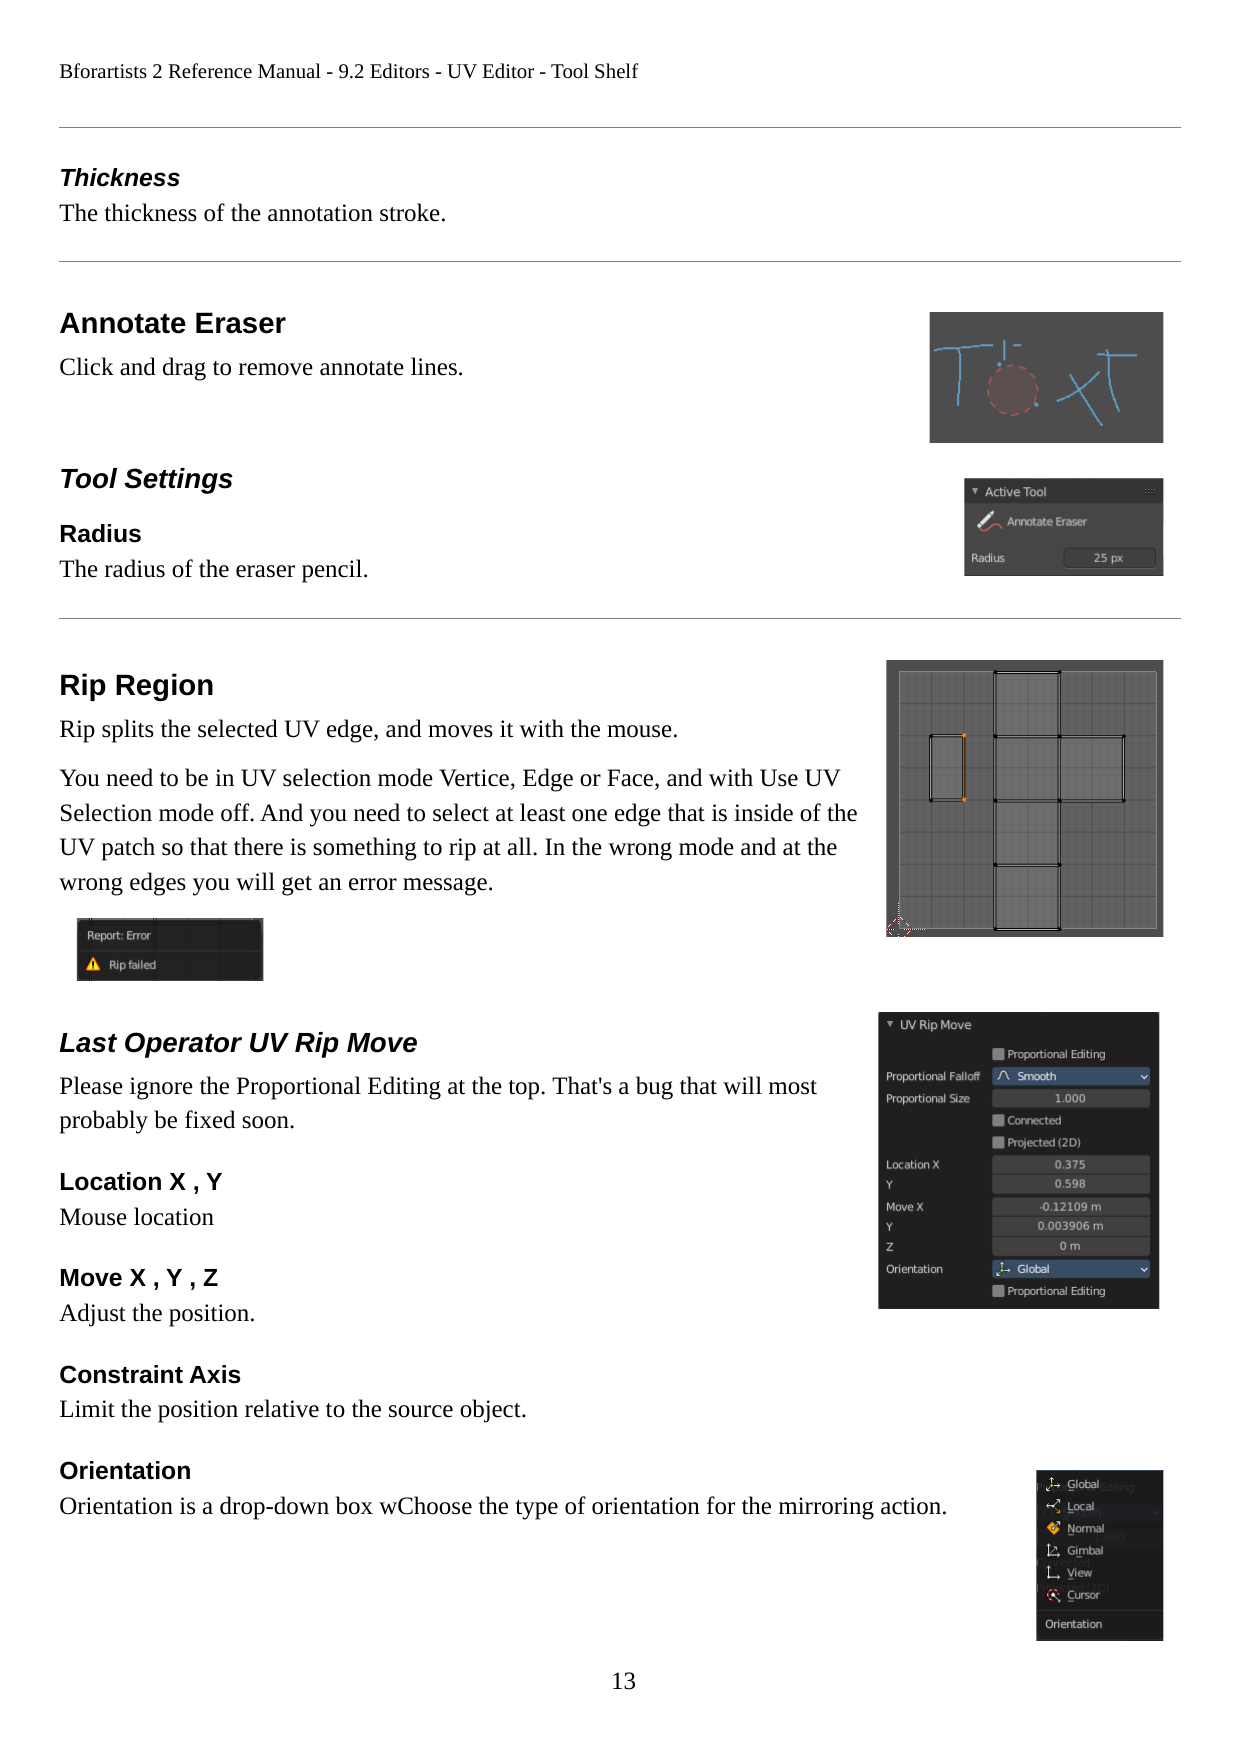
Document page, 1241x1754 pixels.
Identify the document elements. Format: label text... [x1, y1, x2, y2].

text Adjust the position. [59, 1298, 1181, 1327]
picture [964, 478, 1164, 576]
text Orientation is a drop-down box wChoose the type of orientation for the mirroring action. [59, 1491, 1036, 1520]
text You need to be in UV selection mode Vertice, Edge or Face, and with Use UV Selection mode off. And you need to select at least one edge that is inside of the UV patch so that there is something to rip at all. In the wrong mode and at the wrong edges you will get an error message. [59, 763, 886, 896]
text Rip splits the selected UV edge, and moves it with the mouse. [59, 714, 886, 743]
subtitle [1164, 519, 1181, 548]
text [1160, 1202, 1181, 1231]
text Limit the position relative to the source object. [59, 1394, 1181, 1423]
text Click and drag to remove annotate lines. [59, 352, 929, 381]
subtitle [1160, 1027, 1181, 1058]
subtitle Move X , Y , Z [59, 1263, 878, 1292]
subtitle Rip Region [59, 668, 886, 702]
picture [76, 918, 264, 981]
subtitle Annotate Eraser [59, 306, 1181, 339]
subtitle [1160, 1263, 1181, 1292]
subtitle Orientation [59, 1456, 1181, 1485]
picture [1036, 1470, 1164, 1641]
picture [878, 1012, 1160, 1309]
subtitle Thickness [59, 163, 1181, 192]
subtitle Radius [59, 519, 964, 548]
picture [929, 312, 1164, 443]
text The thickness of the annotation stroke. [59, 198, 1181, 227]
subtitle Constraint Axis [59, 1360, 1181, 1388]
subtitle [1160, 1167, 1181, 1196]
subtitle [1164, 668, 1181, 702]
text Mouse location [59, 1202, 878, 1231]
text Please ignore the Proportional Editing at the top. That's a bug that will most probably be fixed soon. [59, 1071, 878, 1134]
text The radius of the eraser pencil. [59, 554, 1181, 583]
subtitle Tool Settings [59, 462, 1181, 494]
subtitle Location X , Y [59, 1167, 878, 1196]
picture [886, 660, 1164, 937]
subtitle Last Operator UV Rip Move [59, 1027, 878, 1058]
